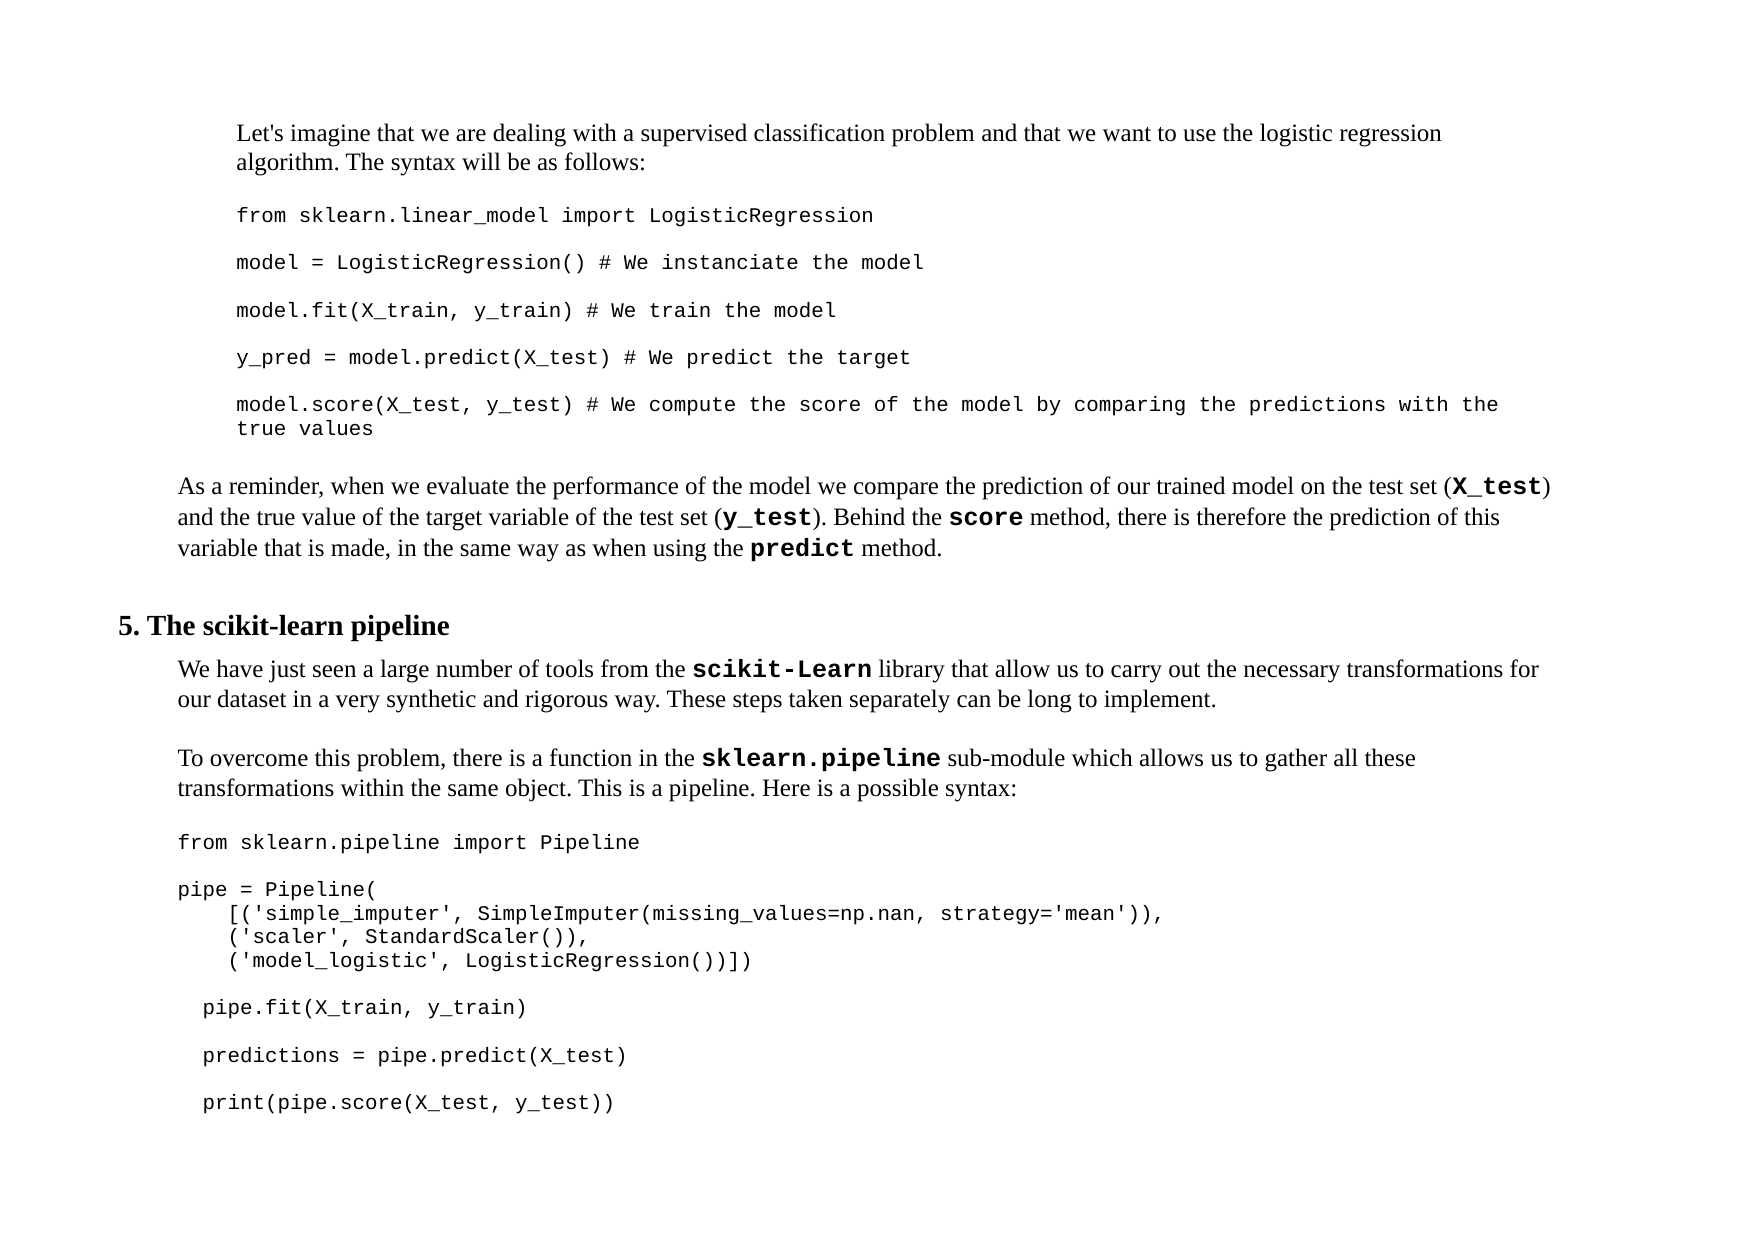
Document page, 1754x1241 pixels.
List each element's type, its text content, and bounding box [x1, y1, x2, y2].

text model.fit(X_train, y_train) # We train the model [236, 300, 1518, 323]
text from sklearn.pipeline import Pipeline [177, 832, 1577, 855]
text [('simple_imputer', SimpleImputer(missing_values=np.nan, strategy='mean')), [177, 903, 1577, 926]
text We have just seen a large number of tools from the scikit-Learn library that allow us to carry out the necessary transformations for our dataset in a very synthetic and rigorous way. These steps taken separately can be long to implement. [177, 654, 1577, 713]
text As a reminder, when we evaluate the performance of the model we compare the prediction of our trained model on the test set (X_test) and the true value of the target variable of the test set (y_test). Behind the score method, there is therefore the prediction of this variable that is made, in the same way as when using the predict method. [177, 471, 1577, 563]
text pipe = Pipeline( [177, 879, 1577, 903]
text ('scaler', StandardScaler()), [177, 926, 1577, 950]
text y_pred = model.predict(X_test) # We predict the target [236, 347, 1518, 371]
text from sklearn.linear_model import LogisticRegression [236, 205, 1518, 229]
text print(pipe.score(X_test, y_test)) [177, 1092, 1577, 1116]
text model.score(X_test, y_test) # We compute the score of the model by comparing the predictions with the true values [236, 394, 1518, 442]
text pipe.fit(X_train, y_train) [177, 997, 1577, 1021]
text predictions = pipe.predict(X_test) [177, 1044, 1577, 1068]
text model = LogisticRegression() # We instanciate the model [236, 252, 1518, 276]
text To overcome this problem, there is a function in the sklearn.pipeline sub-module which allows us to gather all these transformations within the same object. This is a pipeline. Here is a possible syntax: [177, 743, 1577, 802]
text ('model_logistic', LogisticRegression())]) [177, 950, 1577, 974]
subtitle 5. The scikit-learn pipeline [118, 608, 1636, 641]
text Let's imagine that we are dealing with a supervised classification problem and that we want to use the logistic regression algorithm. The syntax will be as follows: [236, 118, 1518, 176]
